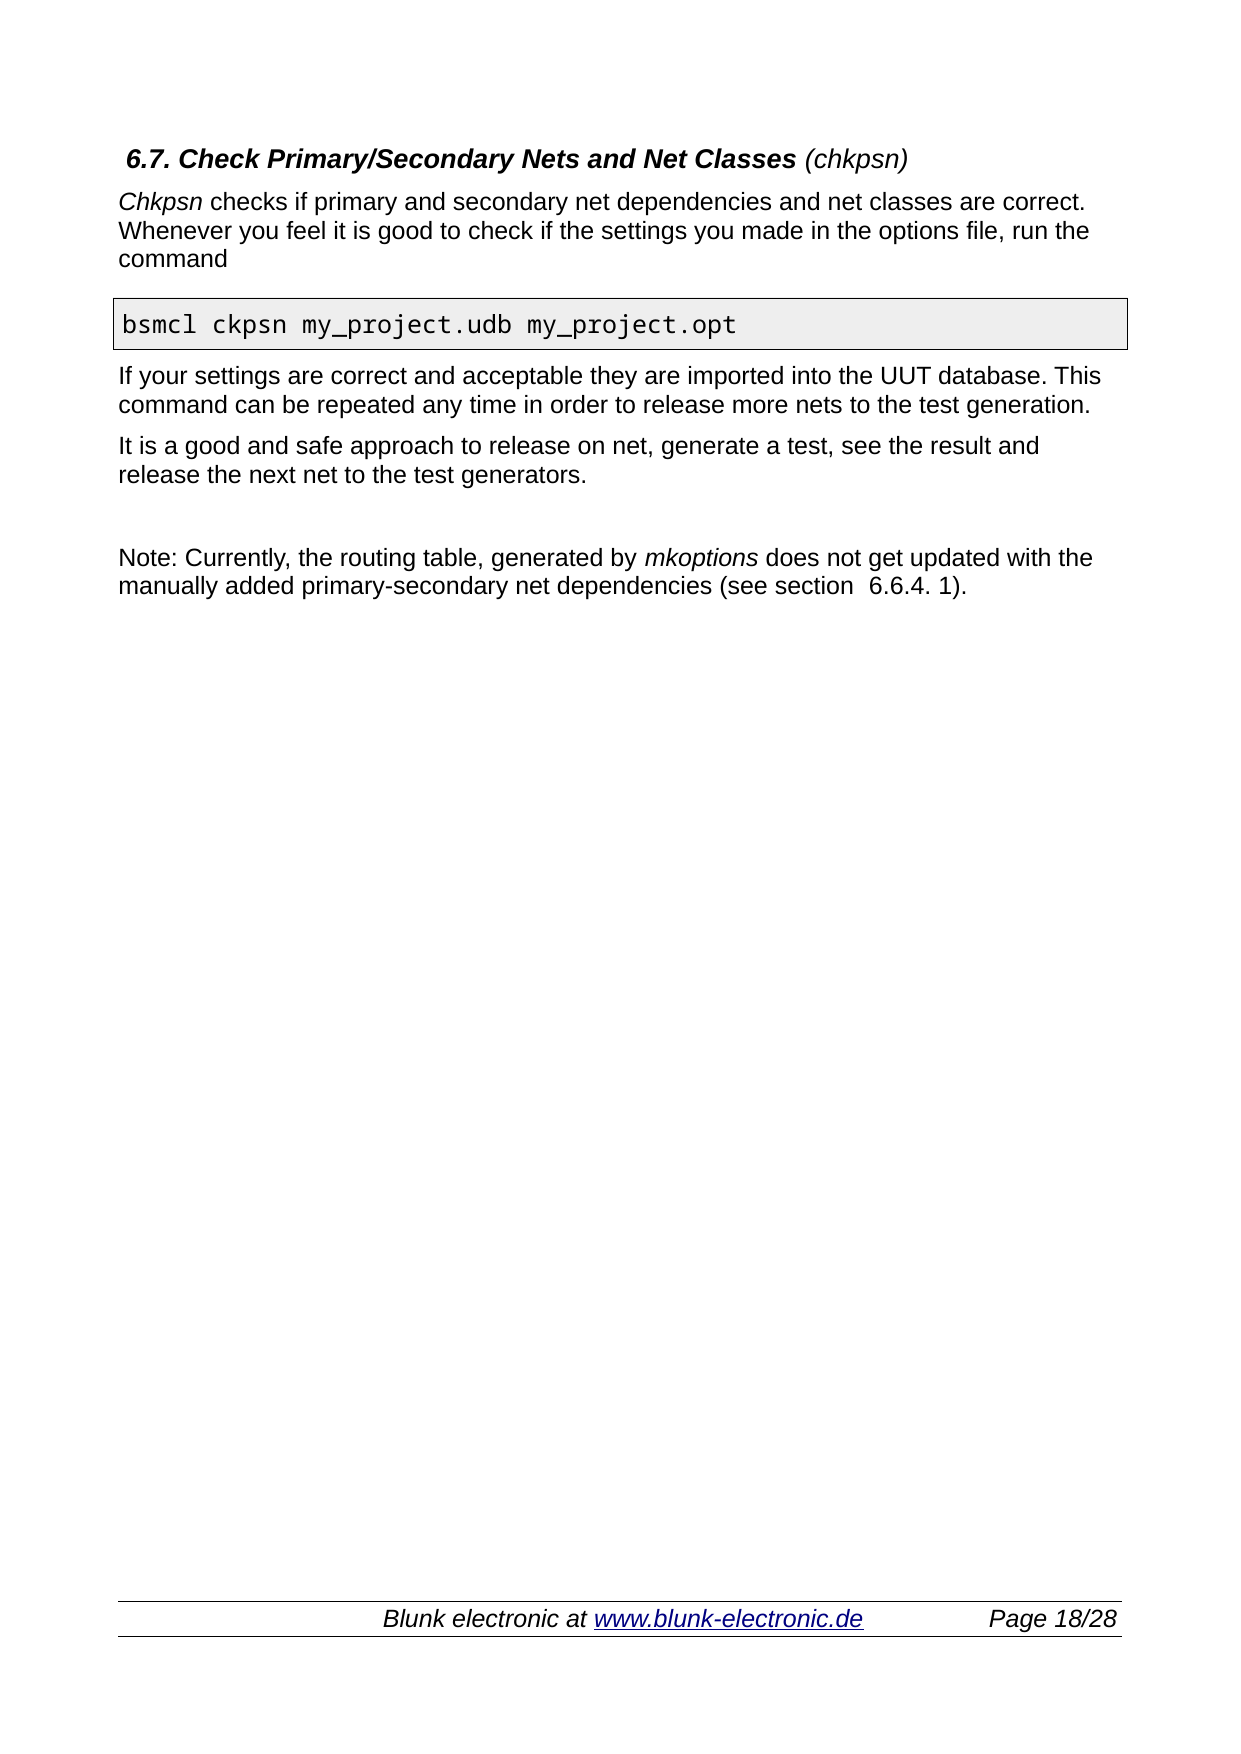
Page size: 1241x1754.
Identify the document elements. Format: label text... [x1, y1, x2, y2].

text Note: Currently, the routing table, generated by mkoptions does not get updated with the manually added primary-secondary net dependencies (see section 6.6.4.1). [118, 543, 1122, 600]
subtitle Check Primary/Secondary Nets and Net Classes (chkpsn) [118, 143, 1122, 174]
text If your settings are correct and acceptable they are imported into the UUT database. This command can be repeated any time in order to release more nets to the test generation. [118, 350, 1122, 419]
text [118, 286, 1122, 297]
text It is a good and safe approach to release on net, generate a test, see the result and release the next net to the test generators. [118, 431, 1122, 489]
text bsmcl ckpsn my_project.udb my_project.opt [122, 306, 1118, 341]
text Chkpsn checks if primary and secondary net dependencies and net classes are correct. Whenever you feel it is good to check if the settings you made in the options file, run the command [118, 187, 1122, 273]
